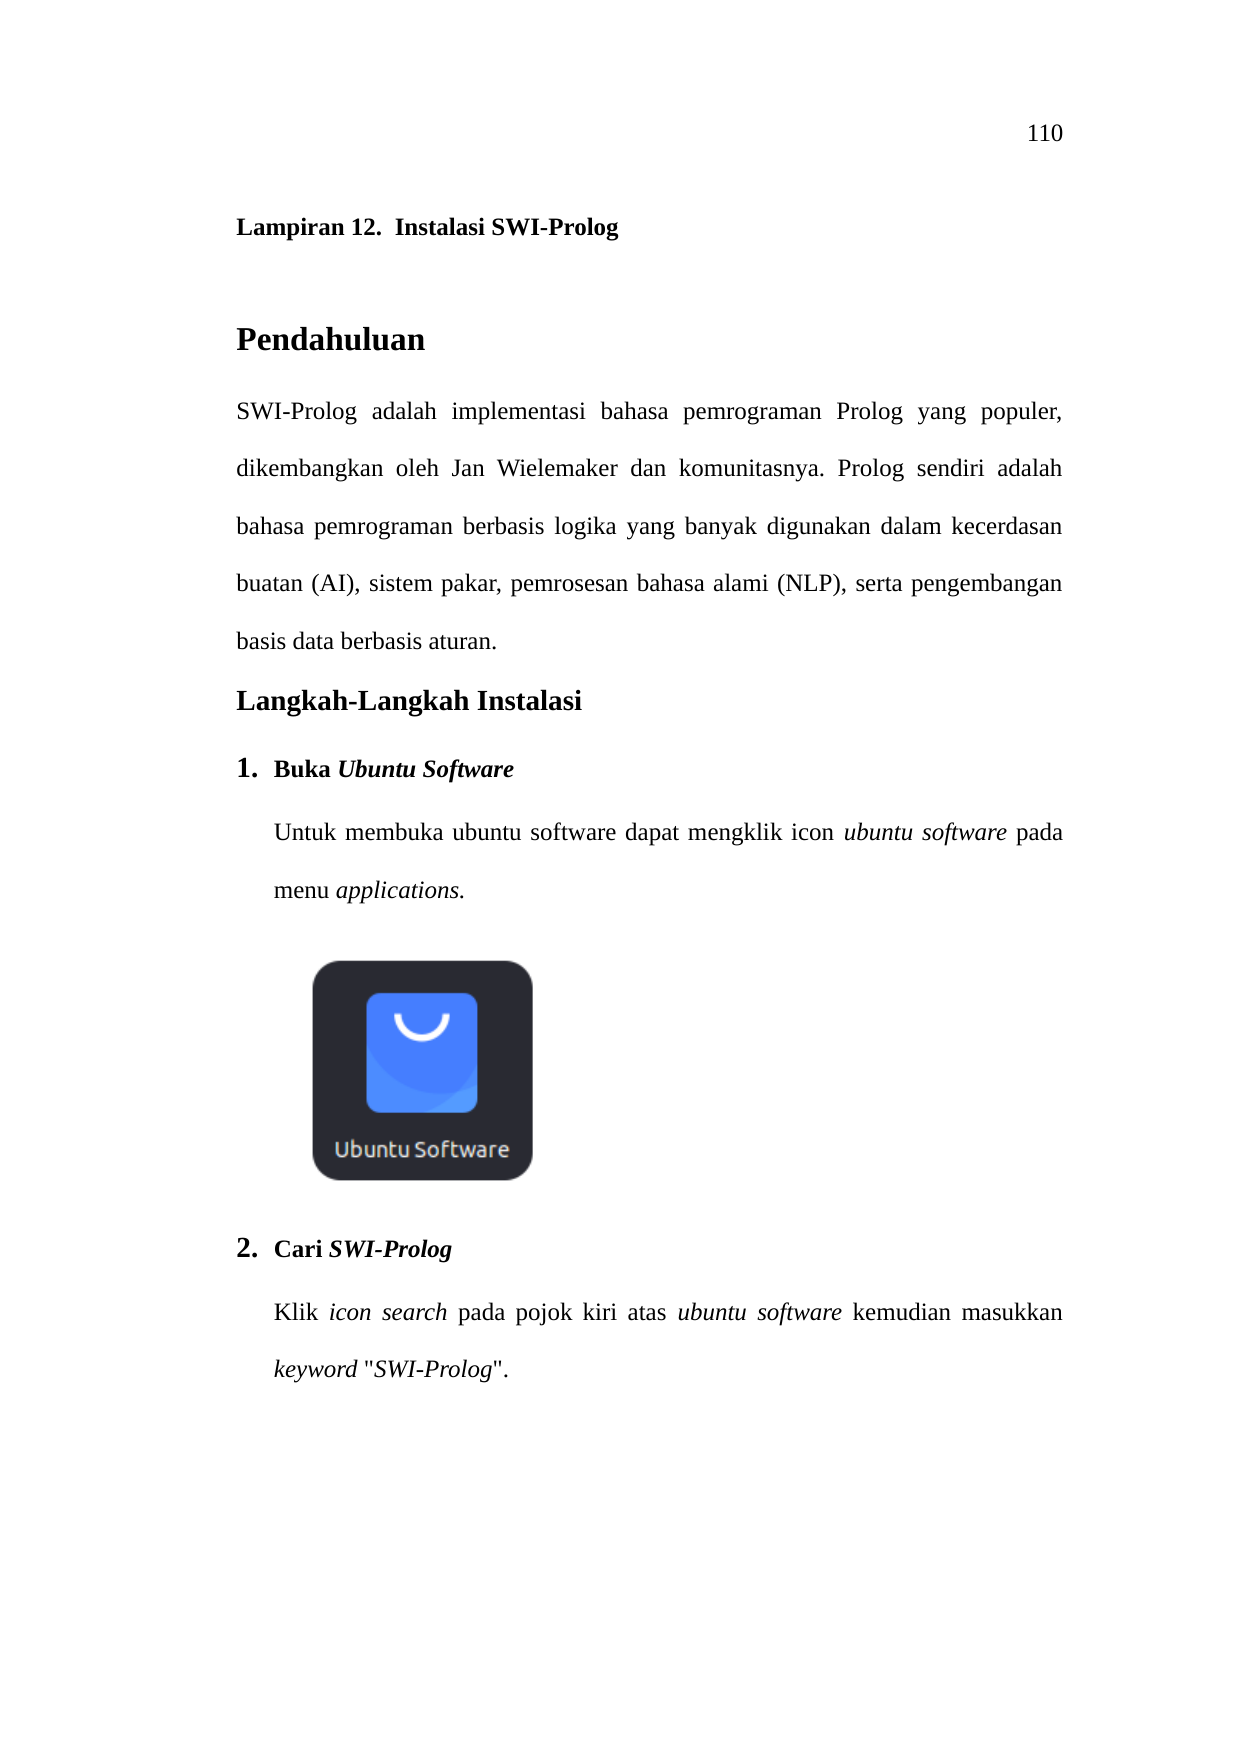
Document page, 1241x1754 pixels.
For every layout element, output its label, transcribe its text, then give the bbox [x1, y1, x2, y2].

text Pendahuluan [236, 319, 1063, 357]
list Untuk membuka ubuntu software dapat mengklik icon ubuntu software pada menu applications. [236, 817, 1063, 904]
picture [276, 935, 573, 1199]
list Klik icon search pada pojok kiri atas ubuntu software kemudian masukkan keyword "SWI-Prolog". [236, 1297, 1063, 1383]
list Cari SWI-Prolog [236, 1230, 1063, 1263]
subtitle Instalasi SWI-Prolog [236, 212, 1063, 241]
text Langkah-Langkah Instalasi [236, 683, 1063, 717]
list Buka Ubuntu Software [236, 750, 1063, 784]
text SWI-Prolog adalah implementasi bahasa pemrograman Prolog yang populer, dikembangkan oleh Jan Wielemaker dan komunitasnya. Prolog sendiri adalah bahasa pemrograman berbasis logika yang banyak digunakan dalam kecerdasan buatan (AI), sistem pakar, pemrosesan bahasa alami (NLP), serta pengembangan basis data berbasis aturan. [236, 396, 1063, 654]
